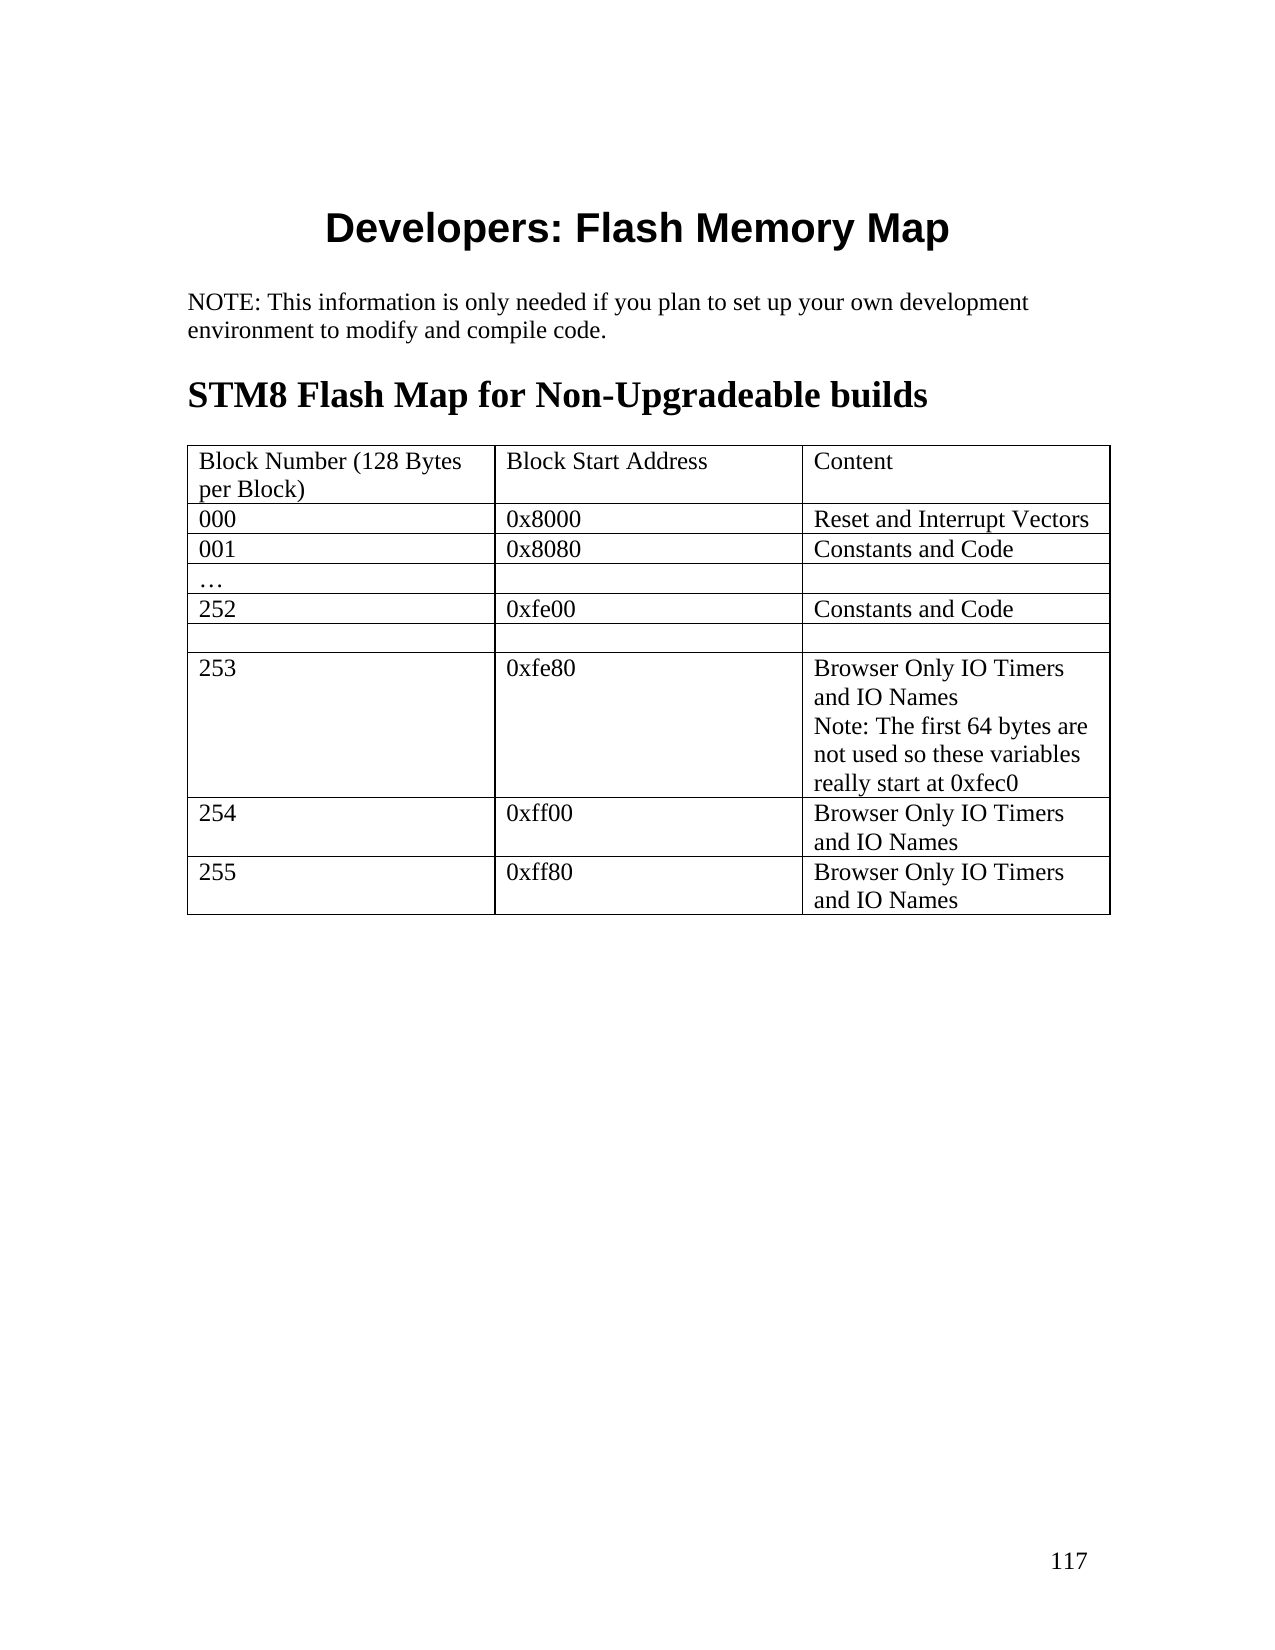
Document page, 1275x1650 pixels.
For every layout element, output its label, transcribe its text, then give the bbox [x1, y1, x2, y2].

table_header Content [803, 446, 1109, 503]
table_cell Constants and Code [803, 534, 1109, 563]
table_cell [496, 624, 802, 652]
table_cell Constants and Code [803, 594, 1109, 622]
table_cell 255 [188, 857, 494, 914]
table_cell Browser Only IO Timers and IO Names [803, 857, 1109, 914]
table_cell [188, 624, 494, 652]
table_cell 253 [188, 653, 494, 797]
table_cell Browser Only IO Timers and IO Names Note: The first 64 bytes are not used so these variables really start at 0xfec0 [803, 653, 1109, 797]
table_header Block Start Address [496, 446, 802, 503]
table_cell [803, 564, 1109, 593]
table_cell [803, 624, 1109, 652]
table_cell 000 [188, 504, 494, 533]
table_cell 0x8080 [496, 534, 802, 563]
table_cell 0xff80 [496, 857, 802, 914]
table_cell Reset and Interrupt Vectors [803, 504, 1109, 533]
table_cell [496, 564, 802, 593]
table_cell 254 [188, 798, 494, 856]
table_cell 0xfe00 [496, 594, 802, 622]
table_cell Browser Only IO Timers and IO Names [803, 798, 1109, 856]
table_cell 001 [188, 534, 494, 563]
subtitle Developers: Flash Memory Map [187, 204, 1087, 252]
text NOTE: This information is only needed if you plan to set up your own development environment to modify and compile code. [187, 287, 1087, 344]
table_cell … [188, 564, 494, 593]
table_cell 0xfe80 [496, 653, 802, 797]
table_cell 252 [188, 594, 494, 622]
table_cell 0xff00 [496, 798, 802, 856]
text STM8 Flash Map for Non-Upgradeable builds [187, 373, 1087, 416]
table_cell 0x8000 [496, 504, 802, 533]
table_header Block Number (128 Bytes per Block) [188, 446, 494, 503]
